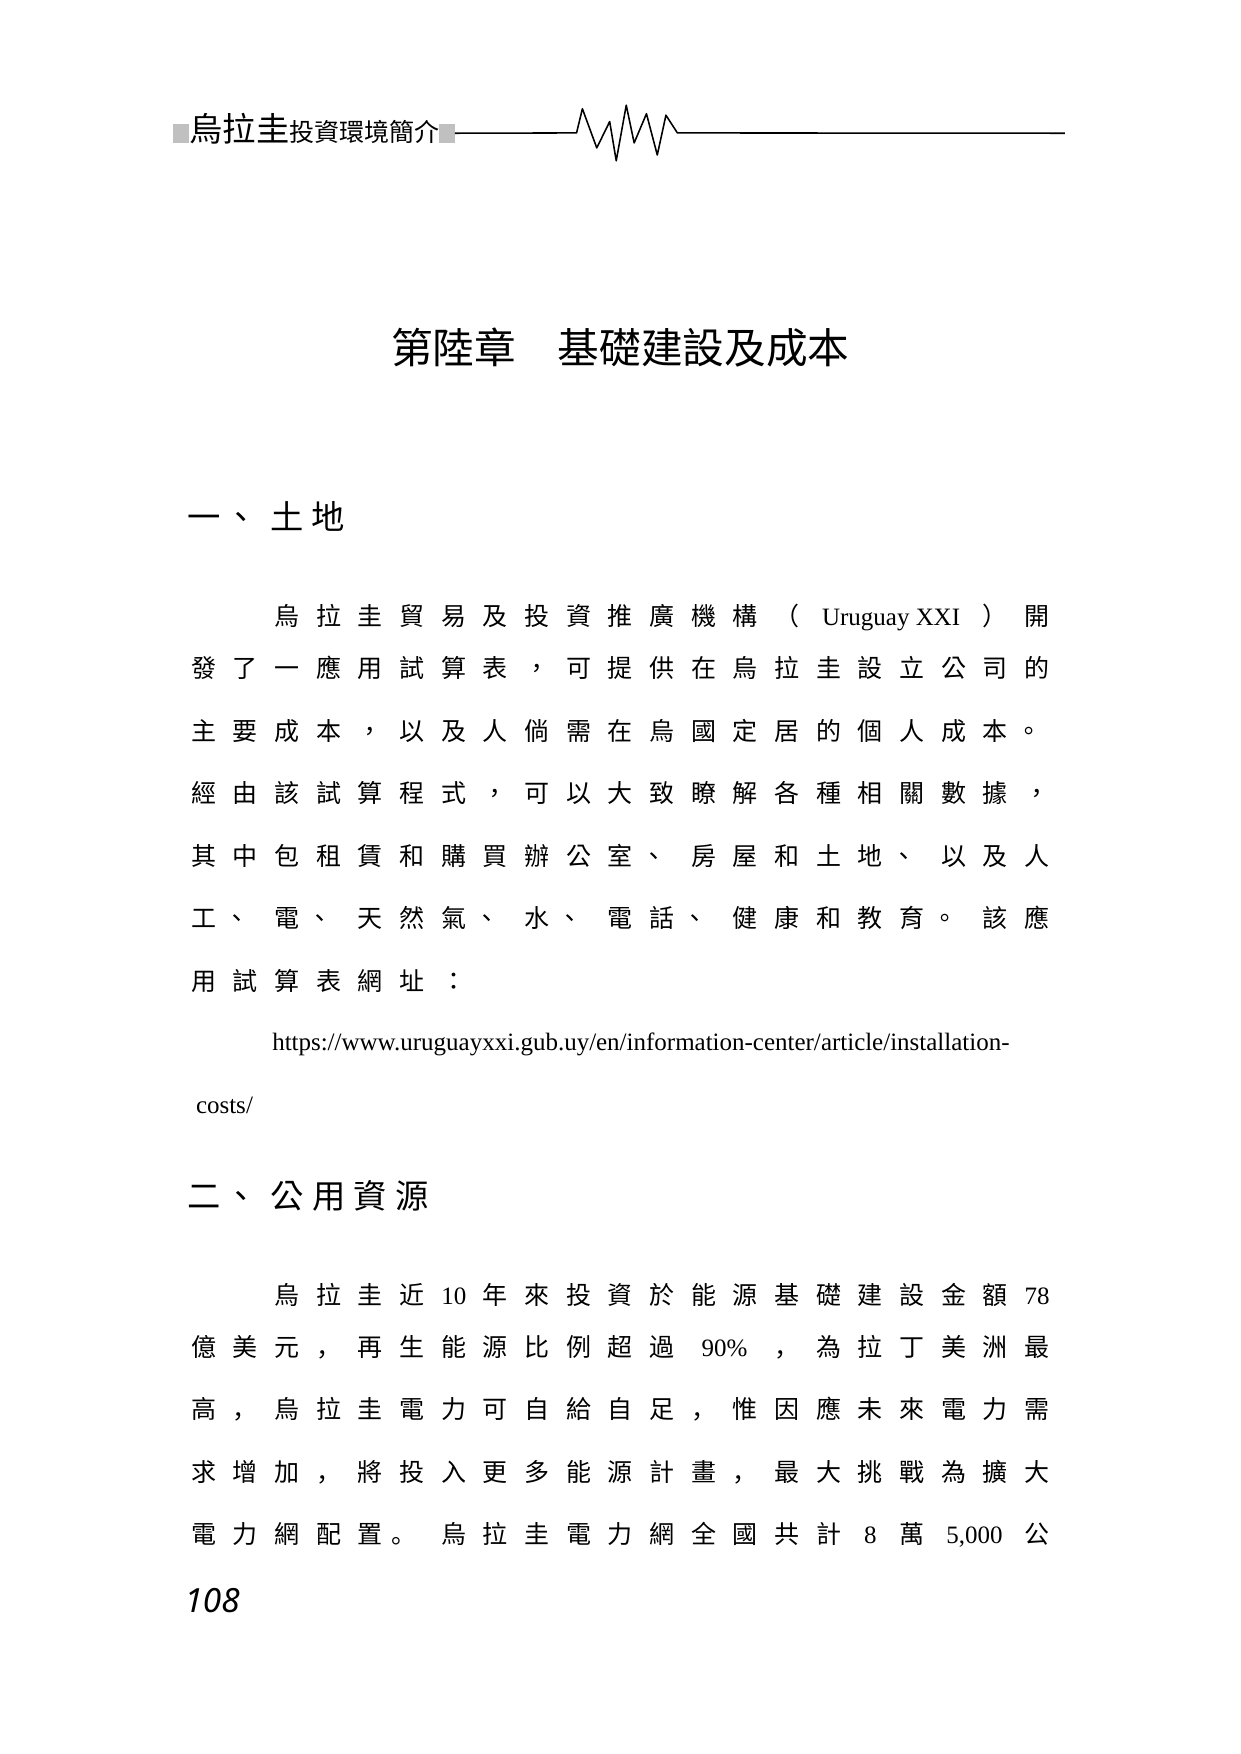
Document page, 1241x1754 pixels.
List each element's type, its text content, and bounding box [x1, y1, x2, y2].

text 一、土地 [183, 473, 1058, 536]
text https://www.uruguayxxi.gub.uy/en/information-center/article/installation-costs/ [183, 1000, 1058, 1125]
subtitle 第陸章 基礎建設及成本 [183, 304, 1058, 366]
text 烏拉圭近10年來投資於能源基礎建設金額78億美元，再生能源比例超過90%，為拉丁美洲最高，烏拉圭電力可自給自足，惟因應未來電力需求增加，將投入更多能源計畫，最大挑戰為擴大電力網配置。烏拉圭電力網全國共計8萬5,000公 [183, 1241, 1058, 1554]
text 二、公用資源 [183, 1152, 1058, 1214]
text 烏拉圭貿易及投資推廣機構（Uruguay XXI）開發了一應用試算表，可提供在烏拉圭設立公司的主要成本，以及人倘需在烏國定居的個人成本。經由該試算程式，可以大致瞭解各種相關數據，其中包租賃和購買辦公室、房屋和土地、以及人工、電、天然氣、水、電話、健康和教育。該應用試算表網址： [183, 563, 1058, 1000]
